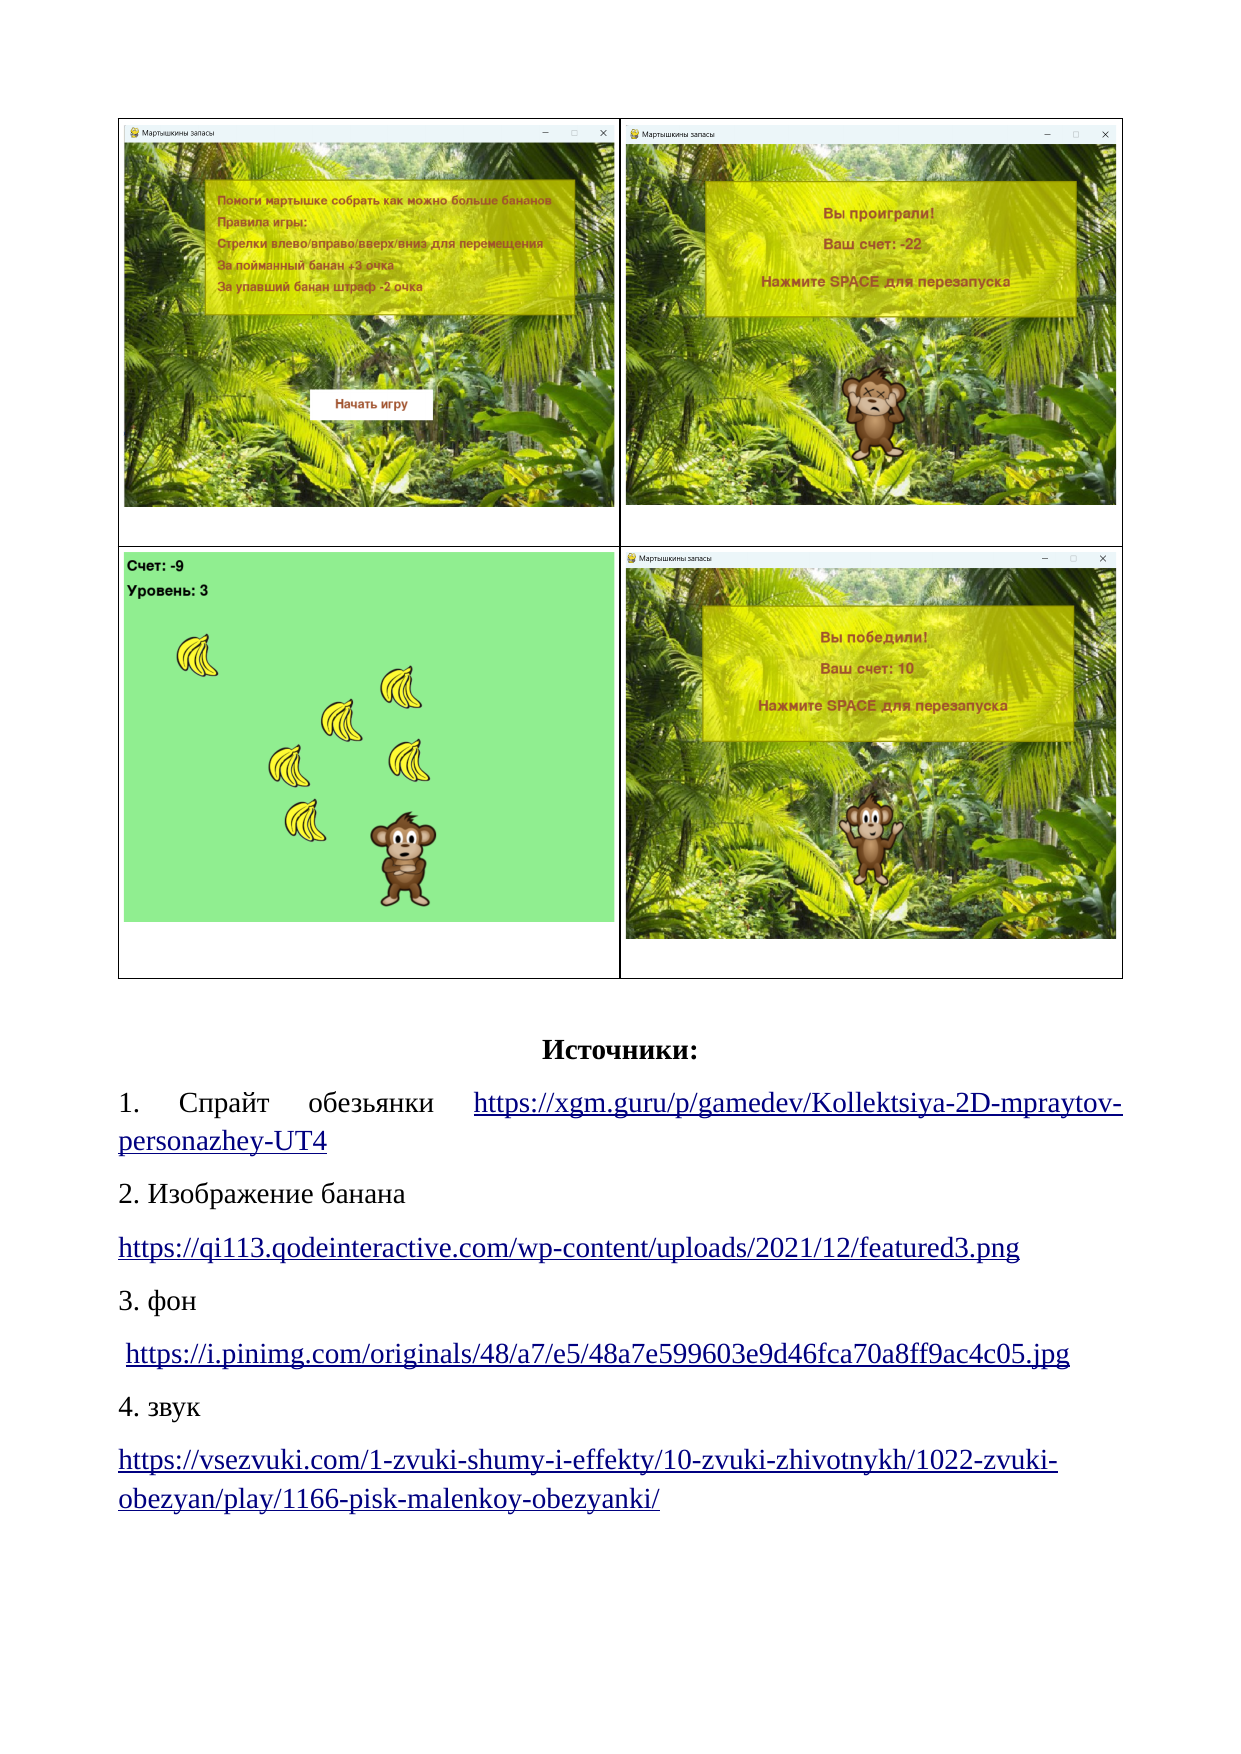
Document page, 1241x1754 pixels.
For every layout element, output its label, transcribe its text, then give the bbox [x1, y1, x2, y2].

text https://i.pinimg.com/originals/48/a7/e5/48a7e599603e9d46fca70a8ff9ac4c05.jpg [118, 1336, 1122, 1369]
picture [123, 552, 615, 922]
text 1. Спрайт обезьянки https://xgm.guru/p/gamedev/Kollektsiya-2D-mpraytov-personazhey-UT4 [118, 1085, 1122, 1157]
text https://vsezvuki.com/1-zvuki-shumy-i-effekty/10-zvuki-zhivotnykh/1022-zvuki-obezyan/play/1166-pisk-malenkoy-obezyanki/ [118, 1442, 1122, 1514]
table_cell [621, 547, 1122, 978]
table_cell [119, 547, 619, 978]
table_header [119, 119, 619, 546]
picture [625, 552, 1117, 939]
table_header [621, 119, 1122, 546]
text https://qi113.qodeinteractive.com/wp-content/uploads/2021/12/featured3.png [118, 1230, 1122, 1263]
text 3. фон [118, 1283, 1122, 1316]
picture [123, 125, 615, 507]
picture [625, 125, 1117, 505]
text 2. Изображение банана [118, 1177, 1122, 1210]
text 4. звук [118, 1389, 1122, 1423]
text Источники: [118, 1032, 1122, 1065]
